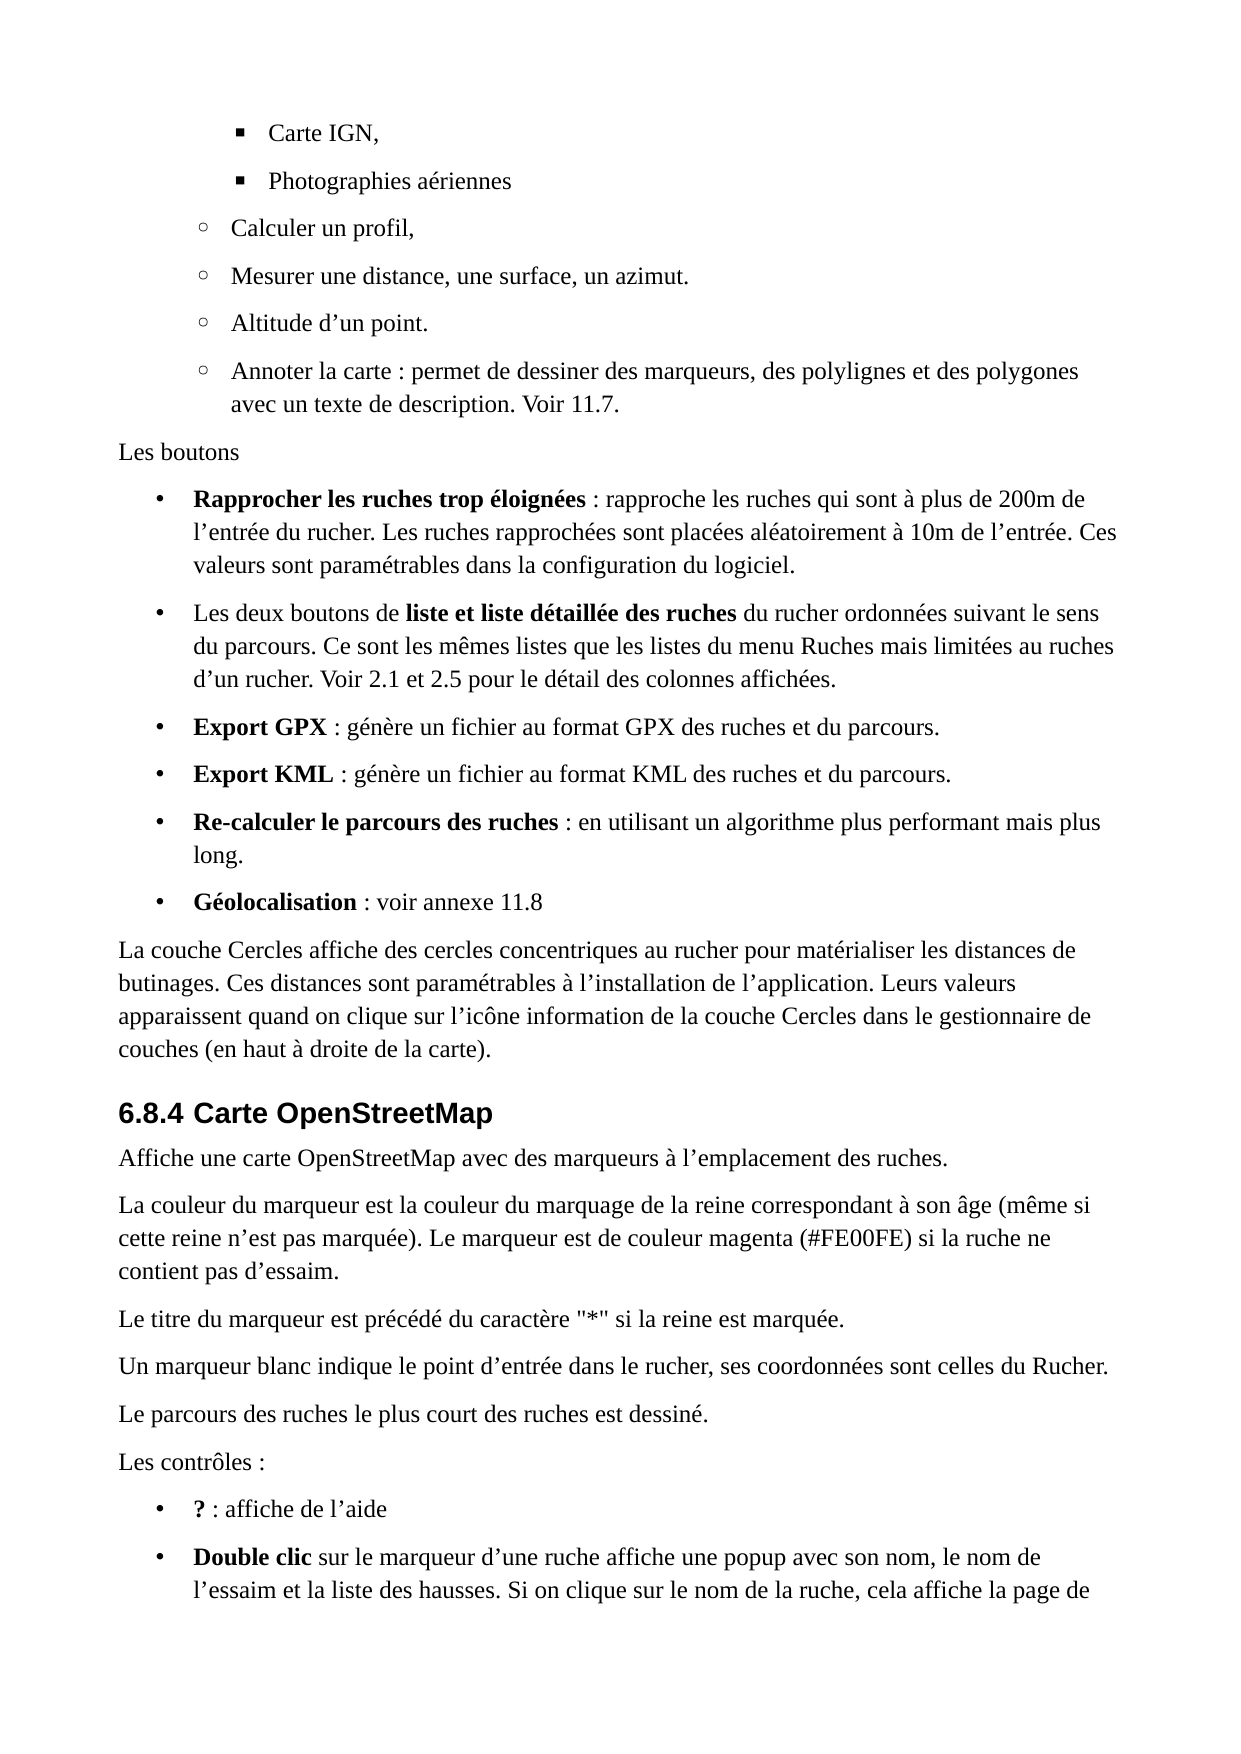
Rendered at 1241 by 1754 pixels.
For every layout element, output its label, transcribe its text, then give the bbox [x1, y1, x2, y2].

list Re-calculer le parcours des ruches : en utilisant un algorithme plus performant mais plus long. [156, 807, 1122, 869]
text La couleur du marqueur est la couleur du marquage de la reine correspondant à son âge (même si cette reine n’est pas marquée). Le marqueur est de couleur magenta (#FE00FE) si la ruche ne contient pas d’essaim. [118, 1190, 1122, 1285]
list Mesurer une distance, une surface, un azimut. [193, 261, 1122, 290]
list Calculer un profil, [193, 213, 1122, 242]
text Un marqueur blanc indique le point d’entrée dans le rucher, ses coordonnées sont celles du Rucher. [118, 1351, 1122, 1380]
list Annoter la carte : permet de dessiner des marqueurs, des polylignes et des polygones avec un texte de description. Voir 11.7. [193, 356, 1122, 418]
text Le titre du marqueur est précédé du caractère "*" si la reine est marquée. [118, 1304, 1122, 1333]
list Géolocalisation : voir annexe 11.8 [156, 887, 1122, 916]
subtitle Carte OpenStreetMap [118, 1096, 1122, 1130]
text Les contrôles : [118, 1447, 1122, 1475]
text Le parcours des ruches le plus court des ruches est dessiné. [118, 1399, 1122, 1428]
list ? : affiche de l’aide [156, 1494, 1122, 1523]
list Double clic sur le marqueur d’une ruche affiche une popup avec son nom, le nom de l’essaim et la liste des hausses. Si on clique sur le nom de la ruche, cela affiche la page de [156, 1542, 1122, 1604]
text Affiche une carte OpenStreetMap avec des marqueurs à l’emplacement des ruches. [118, 1143, 1122, 1171]
list Carte IGN, [231, 118, 1122, 147]
list Rapprocher les ruches trop éloignées : rapproche les ruches qui sont à plus de 200m de l’entrée du rucher. Les ruches rapprochées sont placées aléatoirement à 10m de l’entrée. Ces valeurs sont paramétrables dans la configuration du logiciel. [156, 484, 1122, 579]
list Export GPX : génère un fichier au format GPX des ruches et du parcours. [156, 712, 1122, 740]
list Altitude d’un point. [193, 308, 1122, 337]
text Les boutons [118, 437, 1122, 466]
text La couche Cercles affiche des cercles concentriques au rucher pour matérialiser les distances de butinages. Ces distances sont paramétrables à l’installation de l’application. Leurs valeurs apparaissent quand on clique sur l’icône information de la couche Cercles dans le gestionnaire de couches (en haut à droite de la carte). [118, 935, 1122, 1063]
list Les deux boutons de liste et liste détaillée des ruches du rucher ordonnées suivant le sens du parcours. Ce sont les mêmes listes que les listes du menu Ruches mais limitées au ruches d’un rucher. Voir 2.1 et 2.5 pour le détail des colonnes affichées. [156, 598, 1122, 693]
list Export KML : génère un fichier au format KML des ruches et du parcours. [156, 759, 1122, 788]
list Photographies aériennes [231, 166, 1122, 194]
